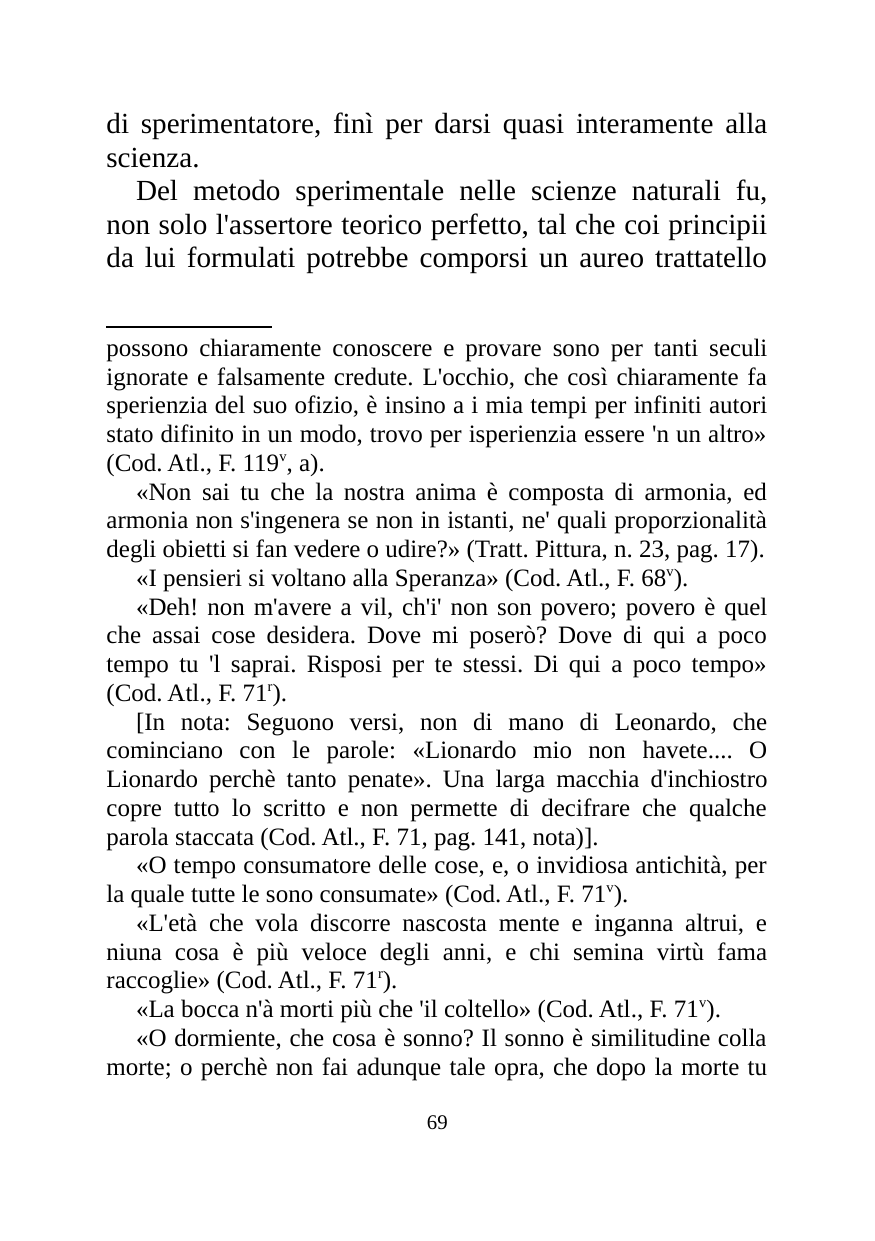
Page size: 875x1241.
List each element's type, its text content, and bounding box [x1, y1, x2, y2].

text «I pensieri si voltano alla Speranza» (Cod. Atl., F. 68v). [106, 563, 768, 592]
text «L'età che vola discorre nascosta mente e inganna altrui, e niuna cosa è più veloce degli anni, e chi semina virtù fama raccoglie» (Cod. Atl., F. 71r). [106, 908, 768, 994]
text [In nota: Seguono versi, non di mano di Leonardo, che cominciano con le parole: «Lionardo mio non havete.... O Lionardo perchè tanto penate». Una larga macchia d'inchiostro copre tutto lo scritto e non permette di decifrare che qualche parola staccata (Cod. Atl., F. 71, pag. 141, nota)]. [106, 707, 768, 850]
text di sperimentatore, finì per darsi quasi interamente alla scienza. [106, 106, 768, 173]
text «Deh! non m'avere a vil, ch'i' non son povero; povero è quel che assai cose desidera. Dove mi poserò? Dove di qui a poco tempo tu 'l saprai. Risposi per te stessi. Di qui a poco tempo» (Cod. Atl., F. 71r). [106, 592, 768, 707]
text «Non sai tu che la nostra anima è composta di armonia, ed armonia non s'ingenera se non in istanti, ne' quali proporzionalità degli obietti si fan vedere o udire?» (Tratt. Pittura, n. 23, pag. 17). [106, 477, 768, 563]
text possono chiaramente conoscere e provare sono per tanti seculi ignorate e falsamente credute. L'occhio, che così chiaramente fa sperienzia del suo ofizio, è insino a i mia tempi per infiniti autori stato difinito in un modo, trovo per isperienzia essere 'n un altro» (Cod. Atl., F. 119v, a). [106, 333, 768, 477]
text «O dormiente, che cosa è sonno? Il sonno è similitudine colla morte; o perchè non fai adunque tale opra, che dopo la morte tu [106, 1023, 768, 1080]
text «O tempo consumatore delle cose, e, o invidiosa antichità, per la quale tutte le sono consumate» (Cod. Atl., F. 71v). [106, 850, 768, 908]
text Del metodo sperimentale nelle scienze naturali fu, non solo l'assertore teorico perfetto, tal che coi principii da lui formulati potrebbe comporsi un aureo trattatello [106, 173, 768, 274]
text «La bocca n'à morti più che 'il coltello» (Cod. Atl., F. 71v). [106, 994, 768, 1023]
